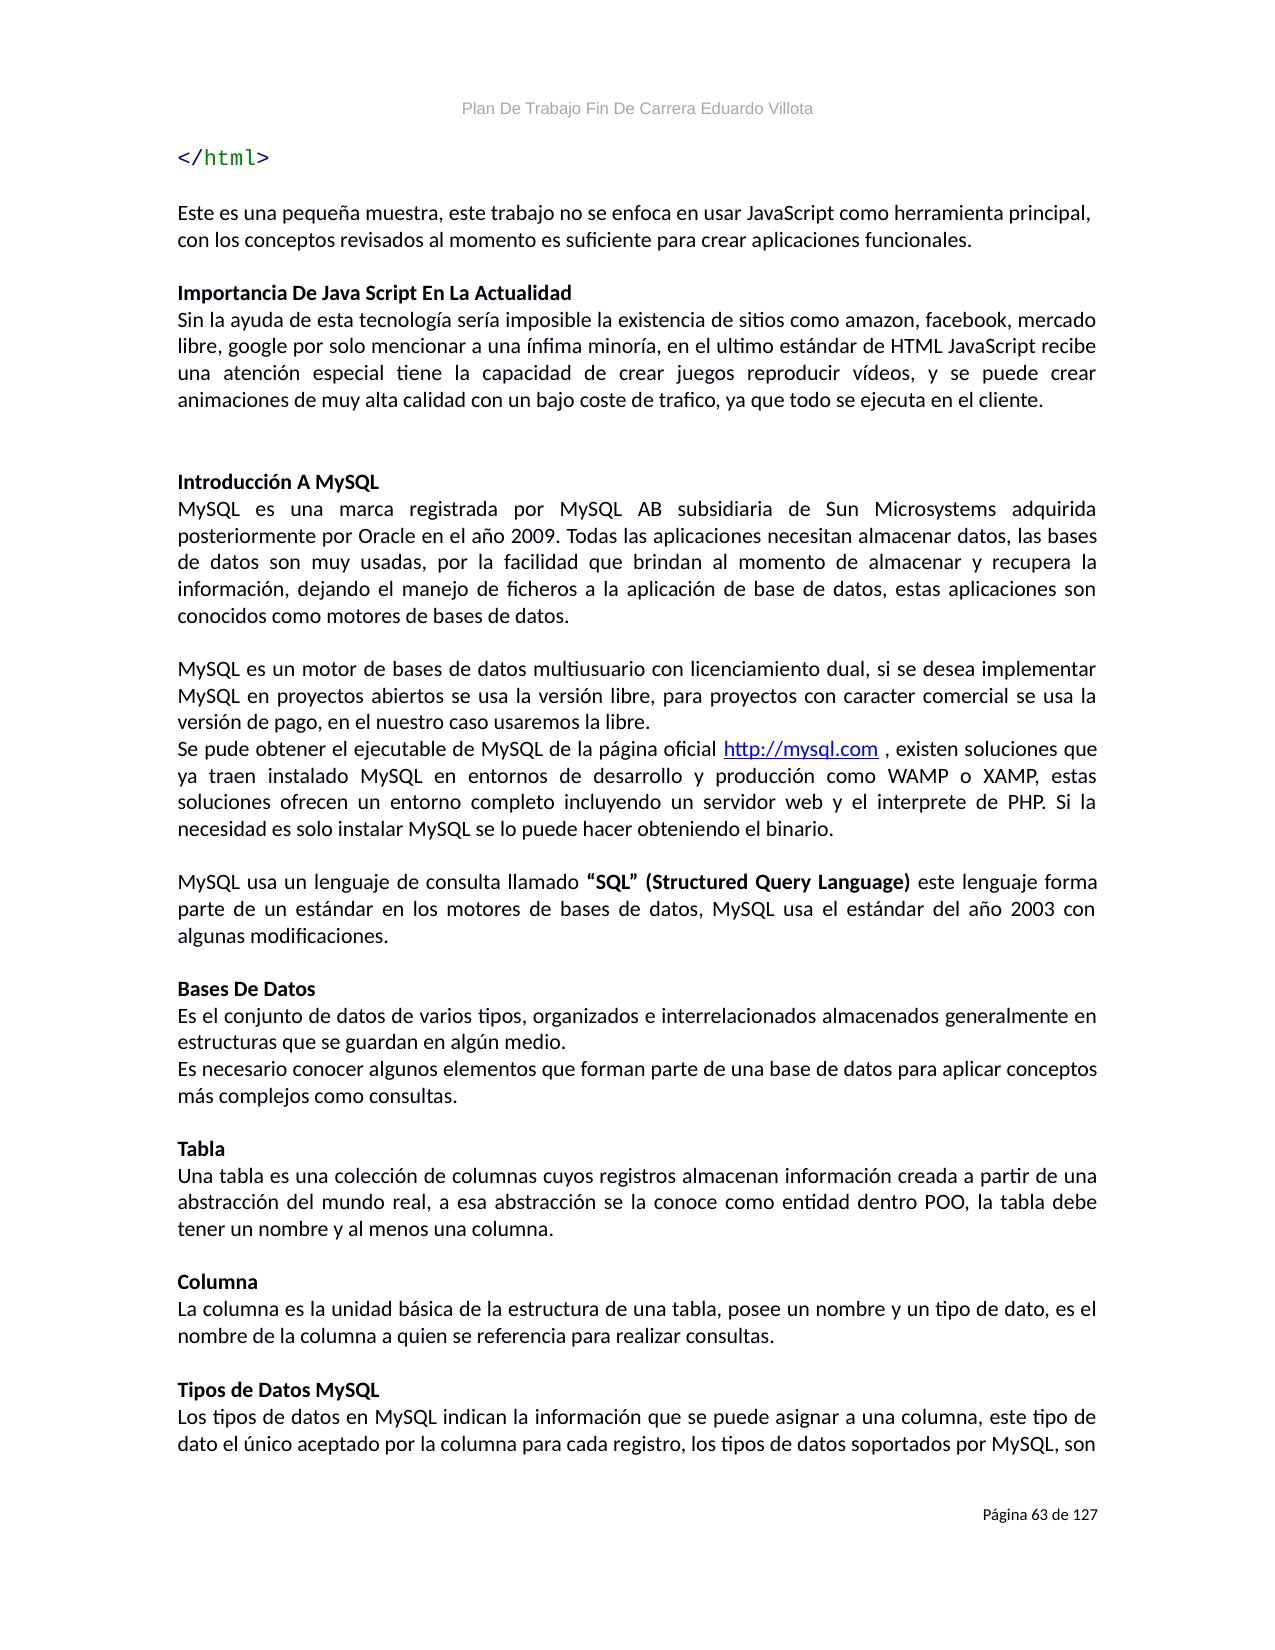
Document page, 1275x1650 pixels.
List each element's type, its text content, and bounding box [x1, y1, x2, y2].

text Bases De Datos [177, 975, 1098, 1002]
text MySQL es un motor de bases de datos multiusuario con licenciamiento dual, si se desea implementar MySQL en proyectos abiertos se usa la versión libre, para proyectos con caracter comercial se usa la versión de pago, en el nuestro caso usaremos la libre. [177, 655, 1098, 735]
text Es necesario conocer algunos elementos que forman parte de una base de datos para aplicar conceptos más complejos como consultas. [177, 1055, 1098, 1108]
text MySQL usa un lenguaje de consulta llamado “SQL” (Structured Query Language) este lenguaje forma parte de un estándar en los motores de bases de datos, MySQL usa el estándar del año 2003 con algunas modificaciones. [177, 868, 1098, 948]
text Una tabla es una colección de columnas cuyos registros almacenan información creada a partir de una abstracción del mundo real, a esa abstracción se la conoce como entidad dentro POO, la tabla debe tener un nombre y al menos una columna. [177, 1162, 1098, 1242]
text Este es una pequeña muestra, este trabajo no se enfoca en usar JavaScript como herramienta principal, con los conceptos revisados al momento es suficiente para crear aplicaciones funcionales. [177, 199, 1098, 252]
text Importancia De Java Script En La Actualidad [177, 279, 1098, 306]
text Introducción A MySQL [177, 468, 1098, 495]
text Tipos de Datos MySQL [177, 1376, 1098, 1403]
text Columna [177, 1268, 1098, 1295]
text Se pude obtener el ejecutable de MySQL de la página oficial http://mysql.com , existen soluciones que ya traen instalado MySQL en entornos de desarrollo y producción como WAMP o XAMP, estas soluciones ofrecen un entorno completo incluyendo un servidor web y el interprete de PHP. Si la necesidad es solo instalar MySQL se lo puede hacer obteniendo el binario. [177, 735, 1098, 842]
text Los tipos de datos en MySQL indican la información que se puede asignar a una columna, este tipo de dato el único aceptado por la columna para cada registro, los tipos de datos soportados por MySQL, son [177, 1403, 1098, 1456]
text La columna es la unidad básica de la estructura de una tabla, posee un nombre y un tipo de dato, es el nombre de la columna a quien se referencia para realizar consultas. [177, 1295, 1098, 1348]
text Es el conjunto de datos de varios tipos, organizados e interrelacionados almacenados generalmente en estructuras que se guardan en algún medio. [177, 1002, 1098, 1055]
text MySQL es una marca registrada por MySQL AB subsidiaria de Sun Microsystems adquirida posteriormente por Oracle en el año 2009. Todas las aplicaciones necesitan almacenar datos, las bases de datos son muy usadas, por la facilidad que brindan al momento de almacenar y recupera la información, dejando el manejo de ficheros a la aplicación de base de datos, estas aplicaciones son conocidos como motores de bases de datos. [177, 495, 1098, 628]
text Sin la ayuda de esta tecnología sería imposible la existencia de sitios como amazon, facebook, mercado libre, google por solo mencionar a una ínfima minoría, en el ultimo estándar de HTML JavaScript recibe una atención especial tiene la capacidad de crear juegos reproducir vídeos, y se puede crear animaciones de muy alta calidad con un bajo coste de trafico, ya que todo se ejecuta en el cliente. [177, 306, 1098, 412]
text Tabla [177, 1135, 1098, 1162]
text </html> [177, 148, 1098, 172]
